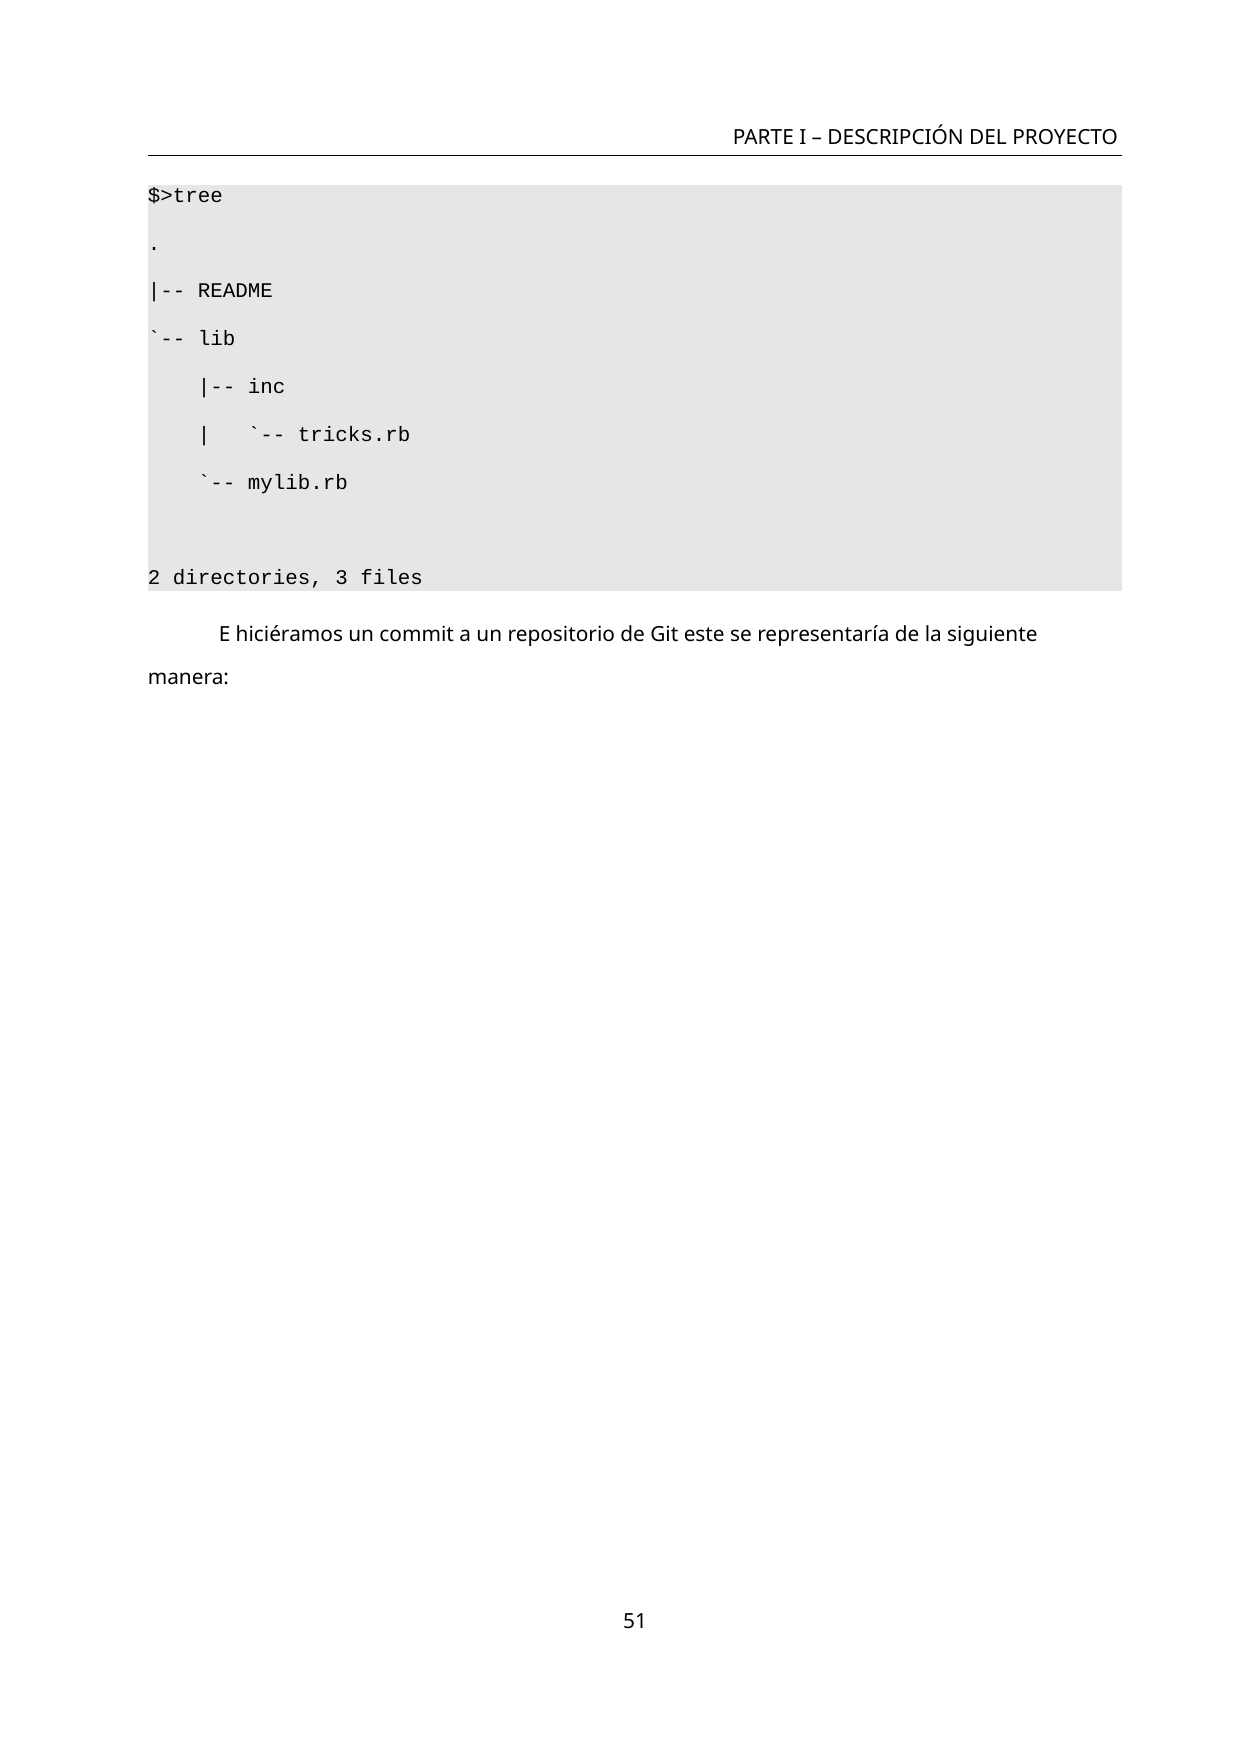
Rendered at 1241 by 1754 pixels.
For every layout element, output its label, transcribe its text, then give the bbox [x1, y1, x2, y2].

text |-- README [148, 281, 1122, 304]
text 2 directories, 3 files [148, 567, 1122, 591]
text |-- inc [148, 376, 1122, 400]
text `-- lib [148, 328, 1122, 352]
text E hiciéramos un commit a un repositorio de Git este se representaría de la siguiente manera: [148, 619, 1122, 691]
text `-- mylib.rb [148, 472, 1122, 495]
text $>tree [148, 185, 1122, 208]
text | `-- tricks.rb [148, 424, 1122, 448]
text . [148, 233, 1122, 256]
